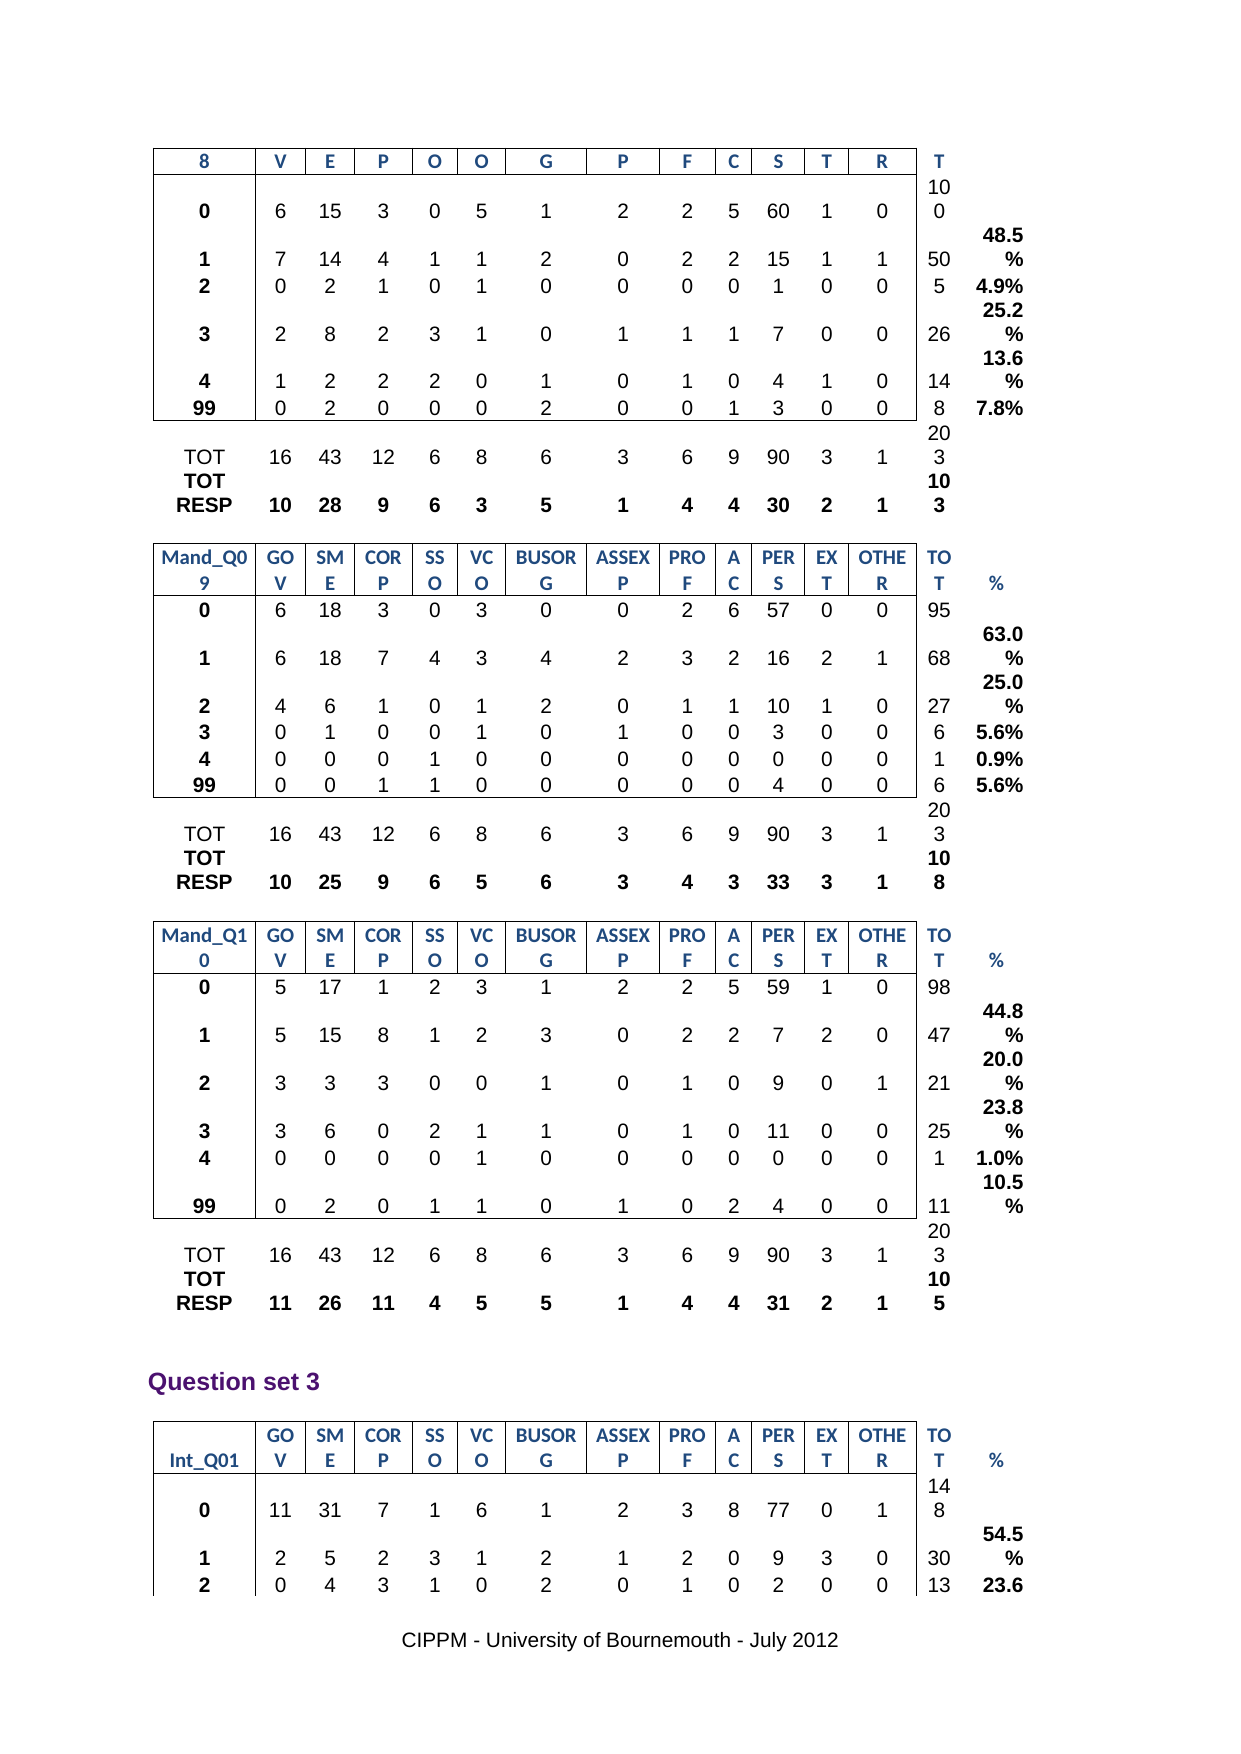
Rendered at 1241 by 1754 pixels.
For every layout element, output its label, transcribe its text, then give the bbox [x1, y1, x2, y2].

table_cell 0 [805, 771, 848, 797]
table_cell PROF [660, 922, 715, 973]
table_cell 3 [659, 1474, 715, 1522]
table_cell 1 [412, 999, 457, 1047]
table_cell 1 [848, 421, 916, 469]
table_cell 1 [659, 670, 715, 718]
table_cell 5 [256, 999, 305, 1047]
table_cell 0 [586, 345, 659, 393]
table_cell 0 [659, 744, 715, 771]
table_cell 2 [154, 670, 255, 718]
table_cell 0 [805, 1570, 848, 1596]
table_cell 11 [256, 1474, 305, 1522]
table_cell 2 [586, 1474, 659, 1522]
table_cell 0 [848, 744, 916, 771]
table_cell 10.5% [962, 1170, 1030, 1217]
table_cell 0 [154, 596, 255, 622]
table_cell 2 [457, 999, 506, 1047]
table_cell [659, 517, 715, 543]
table_cell 1 [457, 271, 506, 297]
table_cell 25.2% [962, 298, 1030, 345]
table_cell GOV [256, 544, 305, 595]
table_cell 2 [659, 999, 715, 1047]
table_cell 1 [354, 271, 412, 297]
table_cell 1 [354, 771, 412, 797]
table_cell 48.5% [962, 223, 1030, 271]
table_cell 16 [255, 421, 305, 469]
table_cell 1 [506, 345, 586, 393]
table_cell 0 [659, 1143, 715, 1169]
table_cell [962, 894, 1030, 921]
table_cell 0 [256, 393, 305, 420]
table_cell 9 [715, 421, 752, 469]
table_cell 77 [752, 1474, 805, 1522]
table_cell 6 [412, 1219, 457, 1266]
table_cell 1 [586, 718, 659, 744]
table_cell 0 [506, 1143, 586, 1169]
table_cell 0 [805, 744, 848, 771]
table_cell 0 [412, 1143, 457, 1169]
table_cell 1 [305, 718, 354, 744]
table_cell 0 [586, 223, 659, 271]
table_cell 203 [916, 420, 962, 469]
table_cell 0 [848, 1143, 916, 1169]
table_cell 8 [917, 393, 962, 420]
table_cell 0 [256, 718, 305, 744]
table_cell 47 [917, 999, 962, 1047]
table_cell [412, 894, 457, 921]
table_cell 105 [916, 1266, 962, 1314]
table_cell 1 [256, 345, 305, 393]
table_cell 2 [354, 345, 412, 393]
table_cell 1 [412, 1474, 457, 1522]
table_header BUSORG [506, 1422, 586, 1473]
table_cell 0 [586, 393, 659, 420]
table_cell 3 [805, 421, 848, 469]
table_cell 2 [805, 999, 848, 1047]
table_cell 3 [256, 1047, 305, 1095]
table_cell 1 [412, 771, 457, 797]
table_cell 2 [586, 622, 659, 670]
table_cell 16 [752, 622, 805, 670]
table_cell [848, 517, 916, 543]
table_cell 2 [412, 974, 457, 999]
table_cell 4 [715, 469, 752, 517]
table_cell 5 [715, 974, 752, 999]
table_cell [153, 517, 255, 543]
table_cell 90 [752, 421, 805, 469]
table_cell 63.0% [962, 622, 1030, 670]
table_cell 5 [506, 469, 586, 517]
table_cell TOT [153, 1219, 255, 1266]
table_cell 6 [506, 798, 586, 846]
table_cell 2 [659, 223, 715, 271]
table_cell 0 [848, 345, 916, 393]
table_cell 0 [506, 271, 586, 297]
table_cell 6 [715, 596, 752, 622]
table_cell 1 [805, 223, 848, 271]
table_cell 7 [354, 1474, 412, 1522]
table_cell 9 [354, 469, 412, 517]
table_cell 10 [255, 469, 305, 517]
table_cell 95 [917, 595, 962, 622]
table_cell 2 [506, 670, 586, 718]
table_cell 3 [805, 1219, 848, 1266]
table_cell SSO [413, 544, 457, 595]
table_cell 0 [412, 271, 457, 297]
table_cell 15 [752, 223, 805, 271]
table_cell 14 [305, 223, 354, 271]
table_cell 0 [154, 974, 255, 999]
table_header PERS [752, 1422, 804, 1473]
table_cell 6 [457, 1474, 506, 1522]
table_cell 54.5% [962, 1522, 1030, 1570]
table_cell 1 [412, 744, 457, 771]
table_cell 0 [848, 771, 916, 797]
table_cell 0 [848, 393, 916, 420]
table_cell [805, 517, 848, 543]
table_header AC [716, 1422, 751, 1473]
table_header Int_Q01 [154, 1422, 255, 1473]
table_cell 4 [506, 622, 586, 670]
table_cell 7 [752, 298, 805, 345]
table_cell 1 [154, 999, 255, 1047]
table_cell S [752, 149, 804, 174]
table_cell 16 [255, 1219, 305, 1266]
table_cell 1 [586, 1170, 659, 1217]
table_cell 43 [305, 798, 354, 846]
table_cell 1 [848, 469, 916, 517]
table_cell 43 [305, 421, 354, 469]
table_cell 1 [848, 846, 916, 894]
table_cell 0 [848, 718, 916, 744]
table_cell [962, 420, 1030, 469]
table_cell 1 [805, 974, 848, 999]
table_cell [715, 894, 752, 921]
table_cell 15 [305, 999, 354, 1047]
table_cell 9 [715, 1219, 752, 1266]
table_cell 3 [154, 1095, 255, 1143]
table_cell 1 [457, 1170, 506, 1217]
table_cell G [506, 149, 586, 174]
table_cell 0 [506, 1170, 586, 1217]
table_cell 1 [506, 1474, 586, 1522]
table_cell 31 [752, 1266, 805, 1314]
table_cell 6 [305, 1095, 354, 1143]
table_cell 1 [506, 1047, 586, 1095]
table_cell 0 [715, 1143, 752, 1169]
table_cell 5.6% [962, 771, 1030, 797]
table_cell 23.8% [962, 1095, 1030, 1143]
table_cell CORP [355, 922, 412, 973]
table_cell 3 [752, 718, 805, 744]
table_cell 0 [586, 744, 659, 771]
table_cell 2 [305, 345, 354, 393]
table_cell E [306, 149, 354, 174]
table_cell 2 [305, 271, 354, 297]
table_cell P [587, 149, 659, 174]
table_cell 1 [805, 175, 848, 223]
table_cell P [355, 149, 412, 174]
table_cell 4 [305, 1570, 354, 1596]
table_cell 2 [506, 1570, 586, 1596]
table_cell [962, 1473, 1030, 1522]
table_cell ASSEXP [587, 922, 659, 973]
table_cell 0 [805, 1474, 848, 1522]
table_cell 21 [917, 1047, 962, 1095]
table_cell [659, 894, 715, 921]
table_cell 0 [805, 596, 848, 622]
table_cell 0 [412, 393, 457, 420]
table_cell 103 [916, 469, 962, 517]
table_cell 0 [659, 271, 715, 297]
table_cell 1 [154, 1522, 255, 1570]
table_cell 5 [917, 271, 962, 297]
table_cell 2 [354, 298, 412, 345]
table_cell 26 [305, 1266, 354, 1314]
table_cell [962, 148, 1030, 174]
table_cell 2 [586, 175, 659, 223]
table_cell 6 [412, 469, 457, 517]
table_cell 1 [457, 718, 506, 744]
table_cell 0 [848, 1095, 916, 1143]
table_cell 0 [256, 771, 305, 797]
table_cell [962, 1218, 1030, 1266]
table_cell 1 [412, 1170, 457, 1217]
table_cell 1 [154, 223, 255, 271]
table_cell [962, 469, 1030, 517]
table_cell 3 [586, 421, 659, 469]
table_cell 11 [255, 1266, 305, 1314]
table_cell [752, 517, 805, 543]
table_cell BUSORG [506, 922, 586, 973]
table_cell 0 [354, 1143, 412, 1169]
table_cell 0 [586, 271, 659, 297]
table_cell 4 [659, 469, 715, 517]
table_cell 6 [659, 798, 715, 846]
table_cell 11 [752, 1095, 805, 1143]
table_cell % [962, 921, 1030, 973]
table_cell 1 [659, 298, 715, 345]
table_cell [962, 1266, 1030, 1314]
table_cell 0 [586, 1570, 659, 1596]
table_cell 3 [256, 1095, 305, 1143]
table_cell 0 [659, 771, 715, 797]
table_cell 0 [256, 744, 305, 771]
table_cell 44.8% [962, 999, 1030, 1047]
table_cell 15 [305, 175, 354, 223]
table_cell 8 [457, 798, 506, 846]
table_cell 3 [412, 298, 457, 345]
table_cell 3 [457, 469, 506, 517]
table_cell TOT [153, 798, 255, 846]
table_cell OTHER [849, 922, 916, 973]
table_cell 0 [586, 596, 659, 622]
table_cell [962, 517, 1030, 543]
table_cell 0 [457, 1570, 506, 1596]
table_cell 0 [805, 393, 848, 420]
table_cell 4 [659, 1266, 715, 1314]
table_cell 0 [715, 1570, 752, 1596]
table_cell 1 [412, 1570, 457, 1596]
table_cell 0 [412, 718, 457, 744]
table_cell 16 [255, 798, 305, 846]
table_cell [962, 174, 1030, 223]
table_cell EXT [805, 922, 848, 973]
table_cell 1 [752, 271, 805, 297]
table_cell 0 [354, 718, 412, 744]
table_cell 0 [659, 393, 715, 420]
table_cell 1.0% [962, 1143, 1030, 1169]
table_cell 90 [752, 1219, 805, 1266]
table_cell 1 [659, 1570, 715, 1596]
table_cell 2 [154, 1570, 255, 1596]
table_cell 0 [848, 999, 916, 1047]
table_cell 2 [154, 1047, 255, 1095]
table_cell VCO [458, 922, 505, 973]
table_cell 8 [305, 298, 354, 345]
table_cell 0 [154, 1474, 255, 1522]
table_cell 11 [354, 1266, 412, 1314]
table_cell 0 [848, 974, 916, 999]
table_cell 2 [752, 1570, 805, 1596]
table_cell 3 [412, 1522, 457, 1570]
table_cell [916, 517, 962, 543]
table_cell 6 [412, 798, 457, 846]
table_cell 99 [154, 393, 255, 420]
table_cell TOT RESP [153, 469, 255, 517]
table_cell SME [306, 544, 354, 595]
table_cell 3 [354, 1570, 412, 1596]
table_cell 6 [659, 1219, 715, 1266]
table_cell 8 [457, 421, 506, 469]
table_cell [752, 894, 805, 921]
table_cell 13 [917, 1570, 962, 1596]
table_cell PERS [752, 922, 804, 973]
table_cell 25 [917, 1095, 962, 1143]
table_cell 0 [412, 596, 457, 622]
table_cell 3 [305, 1047, 354, 1095]
table_cell 0 [586, 1095, 659, 1143]
table_cell CORP [355, 544, 412, 595]
table_cell 2 [659, 1522, 715, 1570]
table_cell 0 [715, 771, 752, 797]
table_cell 23.6 [962, 1570, 1030, 1596]
table_cell 0 [659, 718, 715, 744]
table_cell 2 [506, 1522, 586, 1570]
table_cell 0 [848, 596, 916, 622]
table_cell 2 [659, 974, 715, 999]
table_cell 1 [659, 345, 715, 393]
table_cell 7 [354, 622, 412, 670]
table_cell O [413, 149, 457, 174]
table_cell SSO [413, 922, 457, 973]
table_cell 50 [917, 223, 962, 271]
table_cell [354, 894, 412, 921]
table_cell 18 [305, 622, 354, 670]
table_cell 1 [586, 298, 659, 345]
table_cell 0 [305, 744, 354, 771]
table_cell 0 [457, 744, 506, 771]
table_cell 0 [412, 670, 457, 718]
table_cell TOT [917, 921, 962, 973]
table_cell 25 [305, 846, 354, 894]
table_cell 3 [457, 596, 506, 622]
table_cell C [716, 149, 751, 174]
table_header SSO [413, 1422, 457, 1473]
table_cell 4 [256, 670, 305, 718]
table_cell O [458, 149, 505, 174]
table_cell 0 [506, 298, 586, 345]
table_cell R [849, 149, 916, 174]
table_header PROF [660, 1422, 715, 1473]
table_cell 0 [805, 298, 848, 345]
table_cell PROF [660, 544, 715, 595]
table_cell 1 [848, 622, 916, 670]
table_cell [305, 517, 354, 543]
table_cell 18 [305, 596, 354, 622]
table_cell 60 [752, 175, 805, 223]
table_cell 1 [457, 223, 506, 271]
table_cell [962, 797, 1030, 846]
table_cell 2 [715, 622, 752, 670]
table_cell 3 [586, 798, 659, 846]
table_cell 3 [752, 393, 805, 420]
table_cell 4 [659, 846, 715, 894]
table_cell PERS [752, 544, 804, 595]
table_cell 1 [586, 1522, 659, 1570]
table_cell 2 [715, 999, 752, 1047]
table_cell 0 [715, 1047, 752, 1095]
table_cell 6 [506, 846, 586, 894]
table_cell 30 [917, 1522, 962, 1570]
table_cell 3 [805, 798, 848, 846]
table_cell [506, 894, 586, 921]
table_cell 3 [354, 596, 412, 622]
table_cell 99 [154, 771, 255, 797]
table_cell 1 [917, 1143, 962, 1169]
table_cell [715, 517, 752, 543]
table_cell 57 [752, 596, 805, 622]
table_cell [586, 894, 659, 921]
table_cell 1 [506, 1095, 586, 1143]
table_cell 0 [586, 999, 659, 1047]
table_cell 1 [715, 393, 752, 420]
table_header ASSEXP [587, 1422, 659, 1473]
table_cell 0 [805, 1047, 848, 1095]
table_cell 0 [457, 345, 506, 393]
table_cell 0.9% [962, 744, 1030, 771]
table_cell [457, 894, 506, 921]
table_cell 0 [848, 298, 916, 345]
table_cell 2 [305, 393, 354, 420]
table_cell 2 [256, 1522, 305, 1570]
table_cell 0 [715, 718, 752, 744]
table_cell 6 [506, 1219, 586, 1266]
table_cell 0 [506, 744, 586, 771]
table_cell 20.0% [962, 1047, 1030, 1095]
table_cell 31 [305, 1474, 354, 1522]
table_cell Mand_Q09 [154, 544, 255, 595]
table_cell AC [716, 922, 751, 973]
table_cell 3 [457, 622, 506, 670]
table_cell 1 [848, 1474, 916, 1522]
table_cell 1 [586, 1266, 659, 1314]
table_cell 27 [917, 670, 962, 718]
table_cell 3 [154, 298, 255, 345]
table_cell 3 [506, 999, 586, 1047]
table_cell 3 [354, 1047, 412, 1095]
table_cell 13.6% [962, 345, 1030, 393]
table_cell 4 [715, 1266, 752, 1314]
table_cell 0 [715, 744, 752, 771]
table_cell GOV [256, 922, 305, 973]
table_cell 0 [506, 596, 586, 622]
table_cell 0 [848, 1522, 916, 1570]
table_cell [962, 595, 1030, 622]
table_cell 0 [256, 271, 305, 297]
table_cell 6 [412, 846, 457, 894]
table_cell V [256, 149, 305, 174]
table_cell 6 [506, 421, 586, 469]
table_cell 1 [848, 798, 916, 846]
table_cell 1 [715, 670, 752, 718]
table_cell 0 [457, 1047, 506, 1095]
table_cell 0 [354, 393, 412, 420]
table_cell 3 [586, 1219, 659, 1266]
table_cell 8 [715, 1474, 752, 1522]
table_header TOT [917, 1421, 962, 1473]
table_cell 3 [457, 974, 506, 999]
table_cell 6 [256, 596, 305, 622]
table_cell 2 [305, 1170, 354, 1217]
table_cell 0 [354, 1095, 412, 1143]
table_cell 4 [412, 1266, 457, 1314]
table_cell 1 [457, 1143, 506, 1169]
table_cell 5 [457, 1266, 506, 1314]
table_cell 0 [752, 744, 805, 771]
table_cell % [962, 543, 1030, 595]
table_cell 0 [506, 771, 586, 797]
table_cell 0 [752, 1143, 805, 1169]
table_cell 3 [586, 846, 659, 894]
table_cell 203 [916, 797, 962, 846]
table_cell 0 [805, 271, 848, 297]
table_cell 1 [805, 670, 848, 718]
table_cell 0 [412, 175, 457, 223]
table_cell [586, 517, 659, 543]
table_cell 90 [752, 798, 805, 846]
table_cell 59 [752, 974, 805, 999]
table_cell 28 [305, 469, 354, 517]
table_cell ASSEXP [587, 544, 659, 595]
table_cell 5 [715, 175, 752, 223]
table_cell 108 [916, 846, 962, 894]
table_cell [412, 517, 457, 543]
table_cell 0 [305, 1143, 354, 1169]
table_cell 0 [659, 1170, 715, 1217]
table_cell 5 [506, 1266, 586, 1314]
table_cell 1 [848, 1047, 916, 1095]
table_cell 10 [752, 670, 805, 718]
table_cell 9 [715, 798, 752, 846]
table_cell BUSORG [506, 544, 586, 595]
table_cell T [917, 148, 962, 174]
table_cell [255, 517, 305, 543]
table_cell 0 [715, 345, 752, 393]
table_cell 2 [412, 345, 457, 393]
table_cell 6 [305, 670, 354, 718]
table_cell 2 [805, 622, 848, 670]
table_cell 0 [256, 1570, 305, 1596]
table_cell 2 [715, 1170, 752, 1217]
table_header SME [306, 1422, 354, 1473]
table_header OTHER [849, 1422, 916, 1473]
table_cell 2 [506, 393, 586, 420]
table_cell 2 [154, 271, 255, 297]
table_cell 2 [412, 1095, 457, 1143]
table_cell 8 [154, 149, 255, 174]
table_cell 0 [586, 670, 659, 718]
table_cell 43 [305, 1219, 354, 1266]
table_cell SME [306, 922, 354, 973]
table_cell 4 [752, 771, 805, 797]
table_cell VCO [458, 544, 505, 595]
table_cell 100 [917, 174, 962, 223]
table_cell 0 [457, 393, 506, 420]
table_cell 148 [917, 1473, 962, 1522]
table_cell 1 [848, 223, 916, 271]
table_cell 8 [457, 1219, 506, 1266]
table_cell 11 [917, 1170, 962, 1217]
table_cell 2 [805, 469, 848, 517]
table_cell 1 [659, 1095, 715, 1143]
table_cell 0 [715, 1522, 752, 1570]
table_cell 68 [917, 622, 962, 670]
table_cell 3 [354, 175, 412, 223]
table_cell 6 [917, 771, 962, 797]
table_cell 6 [256, 175, 305, 223]
table_cell 0 [256, 1143, 305, 1169]
table_cell 3 [805, 1522, 848, 1570]
table_cell 5 [457, 175, 506, 223]
table_cell 4 [354, 223, 412, 271]
table_cell [962, 973, 1030, 999]
table_cell 1 [805, 345, 848, 393]
table_cell 30 [752, 469, 805, 517]
table_cell 1 [354, 670, 412, 718]
table_cell 98 [917, 973, 962, 999]
table_cell 6 [412, 421, 457, 469]
table_cell 17 [305, 974, 354, 999]
table_cell 1 [659, 1047, 715, 1095]
table_cell 0 [805, 1095, 848, 1143]
table_cell OTHER [849, 544, 916, 595]
table_cell 0 [586, 771, 659, 797]
table_cell [805, 894, 848, 921]
table_cell 0 [256, 1170, 305, 1217]
table_cell 2 [715, 223, 752, 271]
table_cell 0 [457, 771, 506, 797]
table_cell 4 [412, 622, 457, 670]
table_cell F [660, 149, 715, 174]
table_cell [305, 894, 354, 921]
table_cell 1 [457, 298, 506, 345]
table_cell 26 [917, 298, 962, 345]
table_cell 5.6% [962, 718, 1030, 744]
table_cell 1 [457, 670, 506, 718]
table_cell 1 [412, 223, 457, 271]
table_cell 0 [848, 1170, 916, 1217]
table_cell 6 [659, 421, 715, 469]
table_cell 0 [305, 771, 354, 797]
table_cell 3 [805, 846, 848, 894]
table_cell 2 [506, 223, 586, 271]
table_header EXT [805, 1422, 848, 1473]
table_cell 1 [354, 974, 412, 999]
table_cell 99 [154, 1170, 255, 1217]
table_cell 1 [848, 1266, 916, 1314]
table_cell 12 [354, 1219, 412, 1266]
table_cell TOT RESP [153, 846, 255, 894]
table_cell 33 [752, 846, 805, 894]
table_cell 0 [848, 1570, 916, 1596]
table_cell TOT [917, 543, 962, 595]
table_cell 3 [659, 622, 715, 670]
table_cell [457, 517, 506, 543]
table_cell 4 [154, 1143, 255, 1169]
table_cell 0 [354, 1170, 412, 1217]
table_cell [354, 517, 412, 543]
text Question set 3 [148, 1367, 1093, 1396]
table_cell 4.9% [962, 271, 1030, 297]
table_cell 2 [805, 1266, 848, 1314]
table_cell 12 [354, 798, 412, 846]
table_cell 4 [154, 345, 255, 393]
table_cell 0 [154, 175, 255, 223]
table_cell 7 [752, 999, 805, 1047]
table_cell 6 [917, 718, 962, 744]
table_cell 6 [256, 622, 305, 670]
table_cell TOT RESP [153, 1266, 255, 1314]
table_cell 12 [354, 421, 412, 469]
table_cell 2 [586, 974, 659, 999]
table_header CORP [355, 1422, 412, 1473]
table_header VCO [458, 1422, 505, 1473]
table_cell 1 [586, 469, 659, 517]
table_cell 0 [805, 1143, 848, 1169]
table_cell [255, 894, 305, 921]
table_cell 0 [586, 1047, 659, 1095]
table_cell AC [716, 544, 751, 595]
table_cell 0 [848, 175, 916, 223]
table_cell 0 [506, 718, 586, 744]
table_cell 203 [916, 1218, 962, 1266]
table_cell 2 [659, 596, 715, 622]
table_cell 2 [659, 175, 715, 223]
table_cell 25.0% [962, 670, 1030, 718]
table_cell [848, 894, 916, 921]
table_header GOV [256, 1422, 305, 1473]
table_cell 0 [848, 271, 916, 297]
table_cell 1 [457, 1095, 506, 1143]
table_cell 2 [354, 1522, 412, 1570]
table_cell 1 [715, 298, 752, 345]
table_cell 0 [586, 1143, 659, 1169]
table_cell 5 [305, 1522, 354, 1570]
table_cell T [805, 149, 848, 174]
table_cell 1 [917, 744, 962, 771]
table_cell 1 [506, 974, 586, 999]
table_cell 0 [805, 718, 848, 744]
table_cell TOT [153, 421, 255, 469]
table_cell 5 [457, 846, 506, 894]
table_cell 4 [752, 1170, 805, 1217]
table_cell 0 [848, 670, 916, 718]
table_cell 0 [412, 1047, 457, 1095]
table_cell 9 [752, 1047, 805, 1095]
table_cell EXT [805, 544, 848, 595]
table_cell 10 [255, 846, 305, 894]
table_cell 9 [752, 1522, 805, 1570]
table_cell 14 [917, 345, 962, 393]
table_header % [962, 1421, 1030, 1473]
table_cell Mand_Q10 [154, 922, 255, 973]
table_cell 0 [354, 744, 412, 771]
table_cell 0 [715, 271, 752, 297]
table_cell 7.8% [962, 393, 1030, 420]
table_cell 2 [256, 298, 305, 345]
table_cell [962, 846, 1030, 894]
table_cell 0 [715, 1095, 752, 1143]
table_cell [916, 894, 962, 921]
table_cell 1 [457, 1522, 506, 1570]
table_cell 8 [354, 999, 412, 1047]
table_cell 3 [154, 718, 255, 744]
table_cell 9 [354, 846, 412, 894]
table_cell 7 [256, 223, 305, 271]
table_cell 1 [848, 1219, 916, 1266]
table_cell 3 [715, 846, 752, 894]
table_cell 0 [805, 1170, 848, 1217]
table_cell [506, 517, 586, 543]
table_cell 1 [506, 175, 586, 223]
table_cell 4 [154, 744, 255, 771]
table_cell 5 [256, 974, 305, 999]
table_cell 1 [154, 622, 255, 670]
table_cell [153, 894, 255, 921]
table_cell 4 [752, 345, 805, 393]
